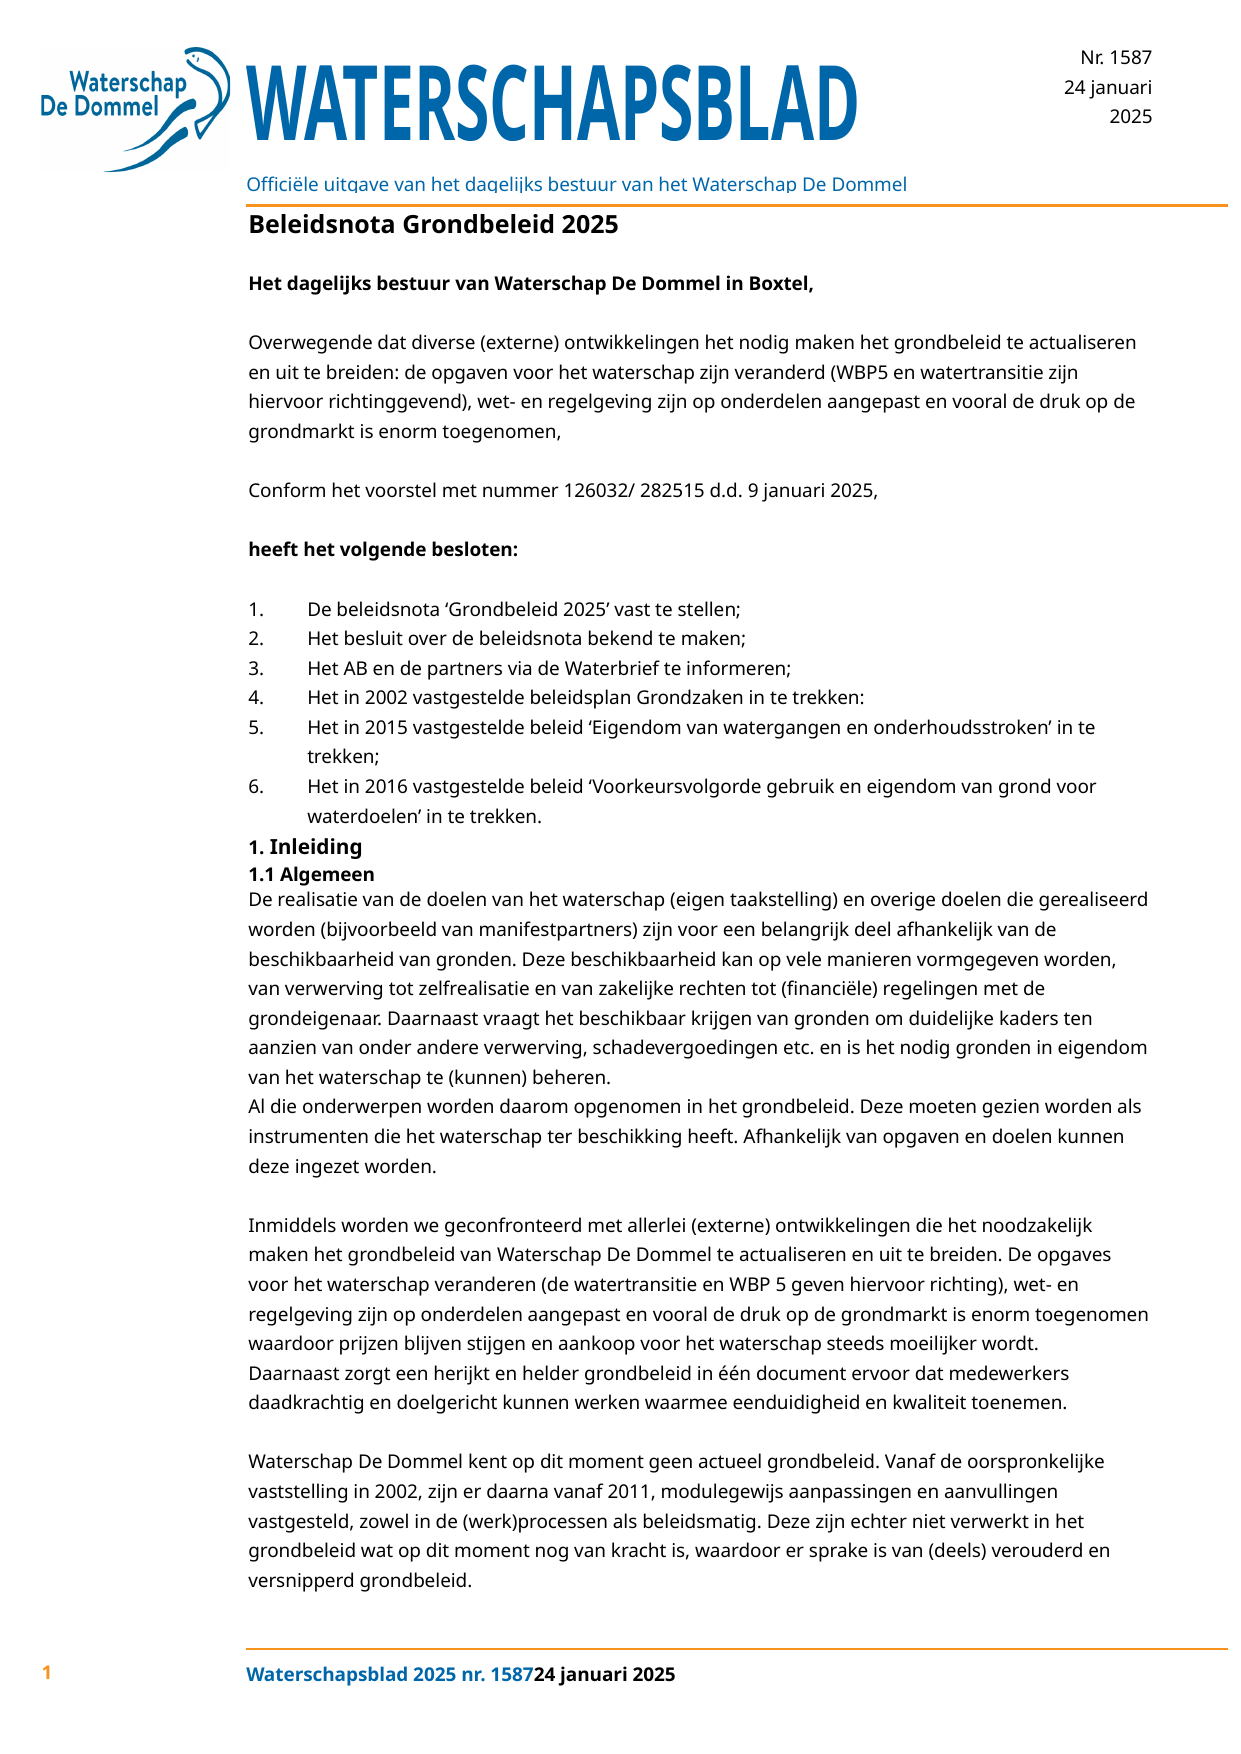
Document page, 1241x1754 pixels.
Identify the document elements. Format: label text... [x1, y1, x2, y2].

list De beleidsnota ‘Grondbeleid 2025’ vast te stellen; [248, 596, 1152, 621]
list Het besluit over de beleidsnota bekend te maken; [248, 625, 1152, 651]
text Het dagelijks bestuur van Waterschap De Dommel in Boxtel, [248, 270, 1152, 296]
text De realisatie van de doelen van het waterschap (eigen taakstelling) en overige doelen die gerealiseerd worden (bijvoorbeeld van manifestpartners) zijn voor een belangrijk deel afhankelijk van de beschikbaarheid van gronden. Deze beschikbaarheid kan op vele manieren vormgegeven worden, van verwerving tot zelfrealisatie en van zakelijke rechten tot (financiële) regelingen met de grondeigenaar. Daarnaast vraagt het beschikbaar krijgen van gronden om duidelijke kaders ten aanzien van onder andere verwerving, schadevergoedingen etc. en is het nodig gronden in eigendom van het waterschap te (kunnen) beheren. [248, 887, 1152, 1090]
text 1.1 Algemeen [248, 861, 1152, 887]
picture [45, 99, 51, 111]
text Al die onderwerpen worden daarom opgenomen in het grondbeleid. Deze moeten gezien worden als instrumenten die het waterschap ter beschikking heeft. Afhankelijk van opgaven en doelen kunnen deze ingezet worden. [248, 1094, 1152, 1178]
list Het in 2016 vastgestelde beleid ‘Voorkeursvolgorde gebruik en eigendom van grond voor waterdoelen’ in te trekken. [248, 773, 1152, 828]
text 1. Inleiding [248, 832, 1152, 861]
text Inmiddels worden we geconfronteerd met allerlei (externe) ontwikkelingen die het noodzakelijk maken het grondbeleid van Waterschap De Dommel te actualiseren en uit te breiden. De opgaves voor het waterschap veranderen (de watertransitie en WBP 5 geven hiervoor richting), wet- en regelgeving zijn op onderdelen aangepast en vooral de druk op de grondmarkt is enorm toegenomen waardoor prijzen blijven stijgen en aankoop voor het waterschap steeds moeilijker wordt. [248, 1212, 1152, 1356]
list Het in 2002 vastgestelde beleidsplan Grondzaken in te trekken: [248, 684, 1152, 710]
list Het in 2015 vastgestelde beleid ‘Eigendom van watergangen en onderhoudsstroken’ in te trekken; [248, 714, 1152, 769]
text Overwegende dat diverse (externe) ontwikkelingen het nodig maken het grondbeleid te actualiseren en uit te breiden: de opgaven voor het waterschap zijn veranderd (WBP5 en watertransitie zijn hiervoor richtinggevend), wet- en regelgeving zijn op onderdelen aangepast en vooral de druk op de grondmarkt is enorm toegenomen, [248, 329, 1152, 444]
text Conform het voorstel met nummer 126032/ 282515 d.d. 9 januari 2025, [248, 477, 1152, 503]
text Daarnaast zorgt een herijkt en helder grondbeleid in één document ervoor dat medewerkers daadkrachtig en doelgericht kunnen werken waarmee eenduidigheid en kwaliteit toenemen. [248, 1360, 1152, 1415]
text Beleidsnota Grondbeleid 2025 [248, 207, 1152, 241]
list Het AB en de partners via de Waterbrief te informeren; [248, 655, 1152, 681]
picture [198, 118, 210, 131]
picture [204, 47, 231, 76]
picture [41, 47, 231, 172]
text heeft het volgende besloten: [248, 537, 1152, 562]
text Waterschap De Dommel kent op dit moment geen actueel grondbeleid. Vanaf de oorspronkelijke vaststelling in 2002, zijn er daarna vanaf 2011, modulegewijs aanpassingen en aanvullingen vastgesteld, zowel in de (werk)processen als beleidsmatig. Deze zijn echter niet verwerkt in het grondbeleid wat op dit moment nog van kracht is, waardoor er sprake is van (deels) verouderd en versnipperd grondbeleid. [248, 1449, 1152, 1593]
